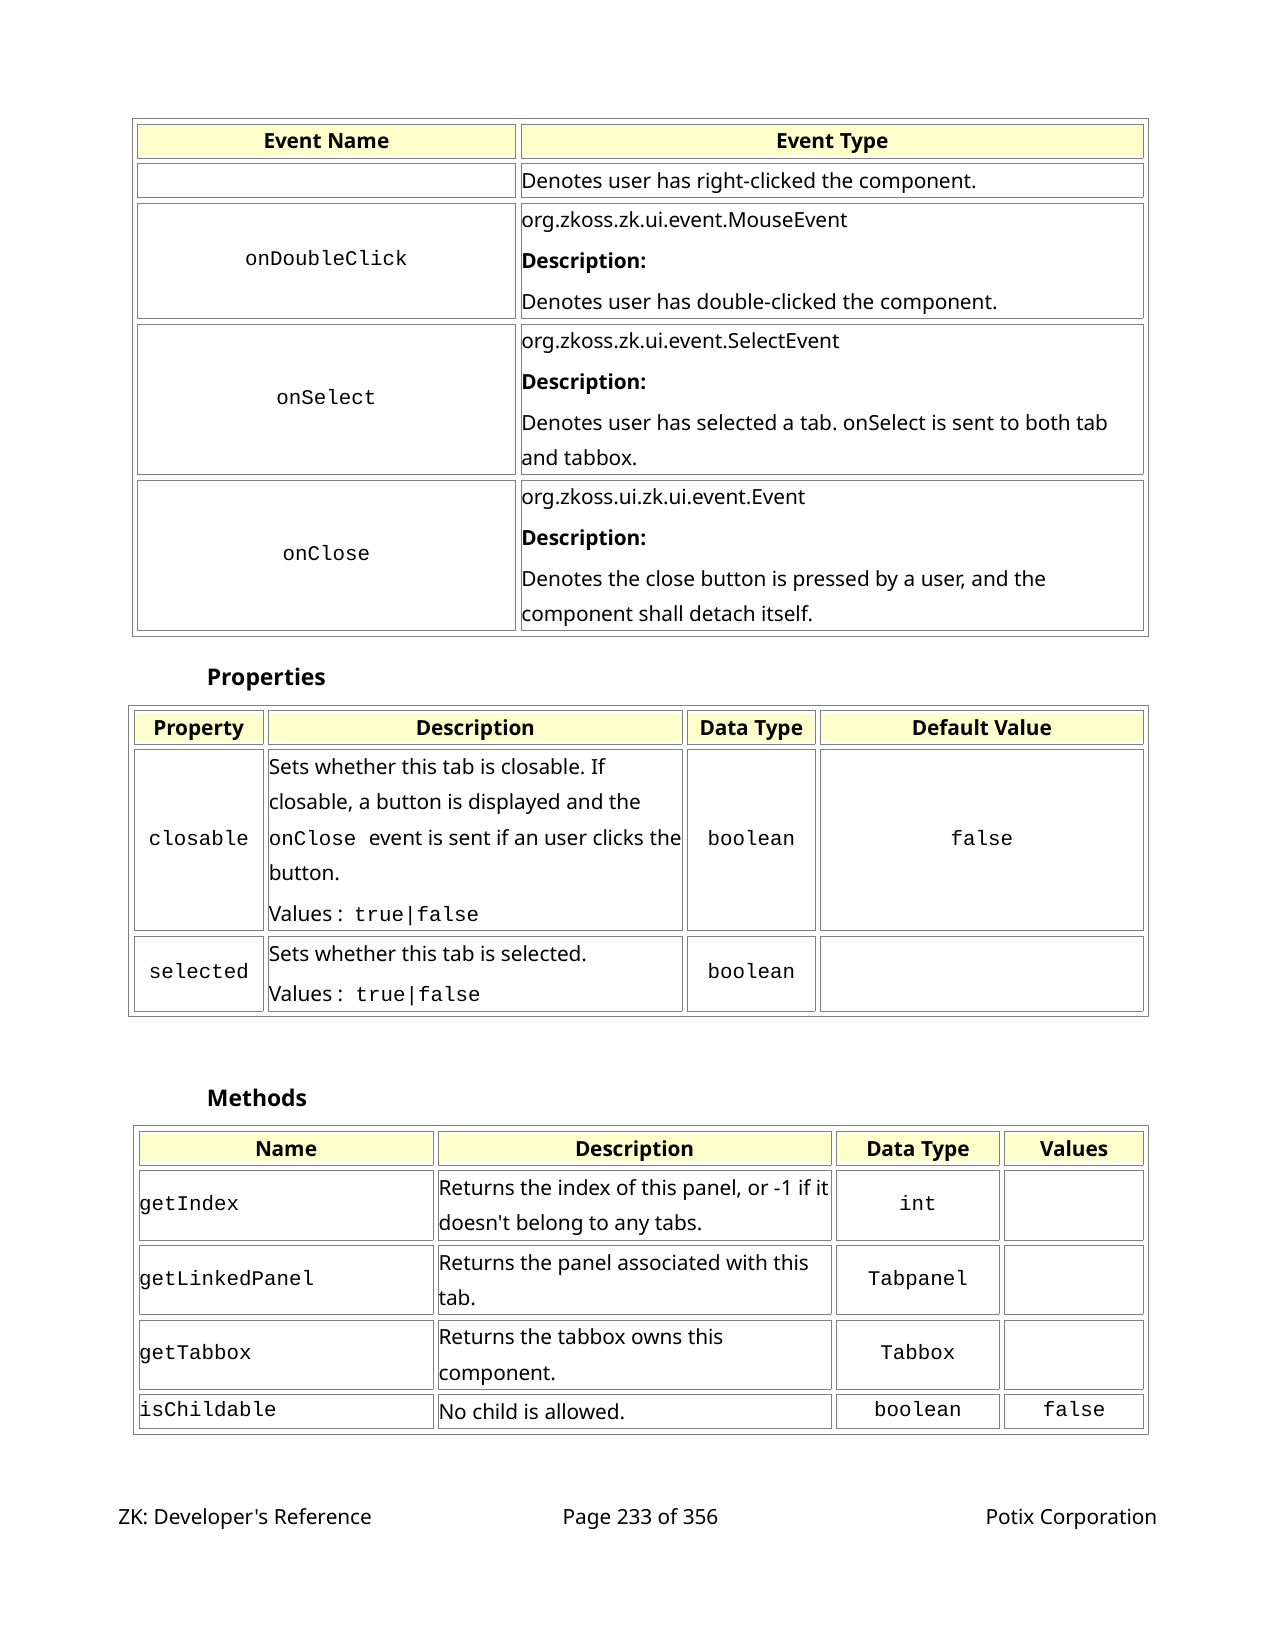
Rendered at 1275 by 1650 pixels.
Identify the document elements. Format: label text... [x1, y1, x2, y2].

table_cell [1002, 1240, 1146, 1314]
table_header Event Type [518, 119, 1146, 158]
table_cell No child is allowed. [435, 1389, 833, 1428]
table_header Values [1002, 1126, 1146, 1165]
table_cell [821, 937, 1143, 1011]
subtitle Properties [207, 661, 1157, 692]
table_cell org.zkoss.zk.ui.event.SelectEvent Description: Denotes user has selected a tab. onSelect is sent to both tab and tabbox. [518, 318, 1146, 474]
table_cell int [834, 1165, 1002, 1239]
table_cell Sets whether this tab is closable. If closable, a button is displayed and the onClose event is sent if an user clicks the button. Values : true|false [266, 744, 685, 930]
table_cell onClose [134, 474, 518, 630]
table_cell [1002, 1314, 1146, 1389]
table_cell onSelect [134, 318, 518, 474]
table_cell Sets whether this tab is selected. Values : true|false [266, 930, 685, 1011]
table_cell org.zkoss.ui.zk.ui.event.Event Description: Denotes the close button is pressed by a user, and the component shall detach itself. [518, 474, 1146, 630]
table_cell [1005, 1171, 1143, 1239]
table_cell getTabbox [136, 1314, 435, 1389]
table_cell getLinkedPanel [136, 1240, 435, 1314]
table_cell [1005, 1321, 1143, 1389]
table_cell boolean [685, 744, 817, 930]
table_cell [818, 930, 1146, 1011]
table_header Property [131, 706, 266, 744]
table_cell [134, 158, 518, 197]
table_cell Denotes user has right-clicked the component. [518, 158, 1146, 197]
table_cell Returns the index of this panel, or -1 if it doesn't belong to any tabs. [435, 1165, 833, 1239]
table_header Description [266, 706, 685, 744]
table_header Data Type [685, 706, 817, 744]
table_cell selected [131, 930, 266, 1011]
table_cell false [1002, 1389, 1146, 1428]
table_header Description [435, 1126, 833, 1165]
table_cell boolean [685, 930, 817, 1011]
subtitle Methods [207, 1082, 1157, 1113]
table_cell Returns the tabbox owns this component. [435, 1314, 833, 1389]
table_header Default Value [818, 706, 1146, 744]
table_cell isChildable [136, 1389, 435, 1428]
table_cell closable [131, 744, 266, 930]
table_cell boolean [834, 1389, 1002, 1428]
table_cell false [818, 744, 1146, 930]
table_header Data Type [834, 1126, 1002, 1165]
table_cell onDoubleClick [134, 197, 518, 318]
table_cell getIndex [136, 1165, 435, 1239]
table_header Name [136, 1126, 435, 1165]
table_cell Returns the panel associated with this tab. [435, 1240, 833, 1314]
table_header Event Name [134, 119, 518, 158]
table_cell org.zkoss.zk.ui.event.MouseEvent Description: Denotes user has double-clicked the component. [518, 197, 1146, 318]
table_cell Tabbox [834, 1314, 1002, 1389]
table_cell [1002, 1165, 1146, 1239]
table_cell [1005, 1246, 1143, 1314]
table_cell Tabpanel [834, 1240, 1002, 1314]
